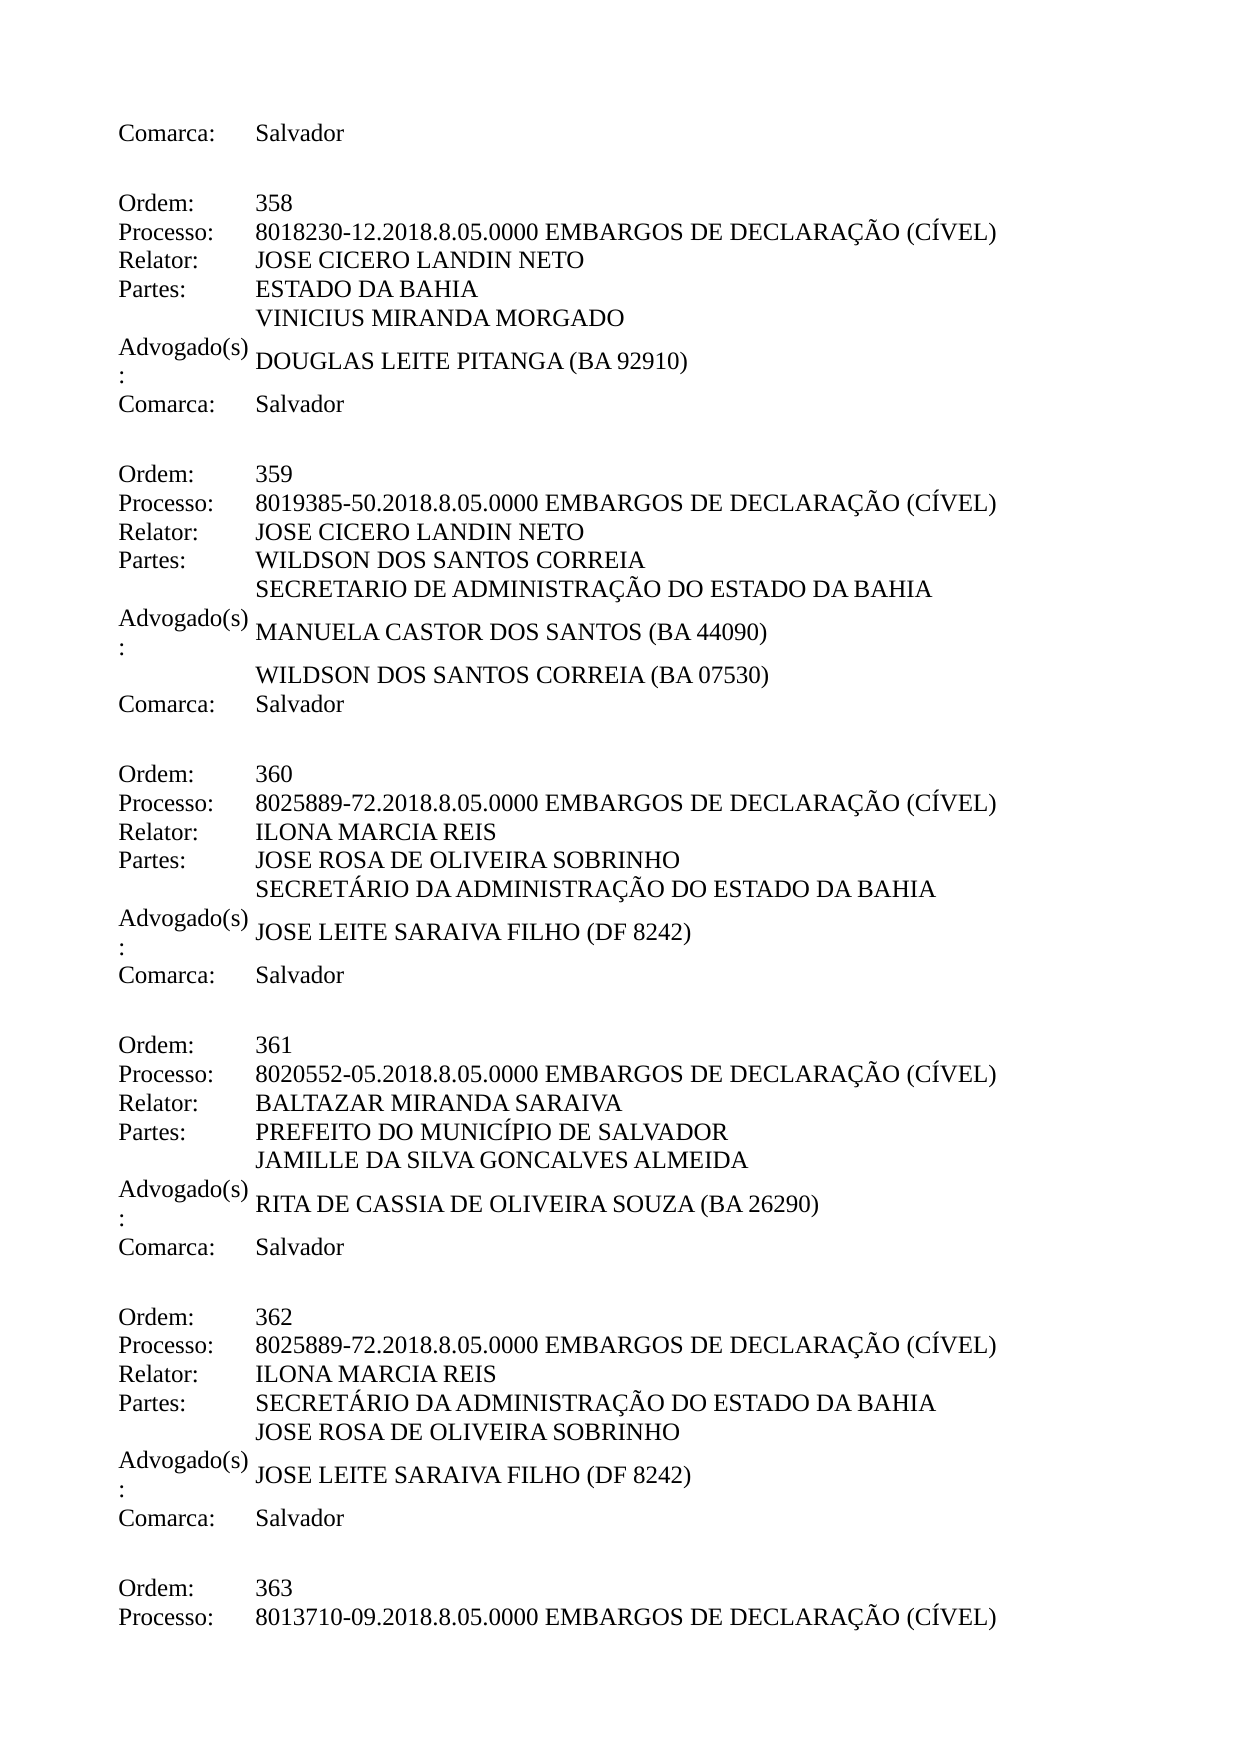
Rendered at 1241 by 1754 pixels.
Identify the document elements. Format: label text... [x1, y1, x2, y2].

table_cell [118, 1417, 255, 1446]
table_cell PREFEITO DO MUNICÍPIO DE SALVADOR [255, 1117, 997, 1146]
table_cell Relator: [118, 246, 255, 274]
table_cell Partes: [118, 846, 255, 874]
table_cell ILONA MARCIA REIS [255, 1359, 997, 1388]
table_cell Processo: [118, 788, 255, 817]
table_cell Processo: [118, 1059, 255, 1088]
table_cell 8025889-72.2018.8.05.0000 EMBARGOS DE DECLARAÇÃO (CÍVEL) [255, 788, 997, 817]
table_header Ordem: [118, 188, 255, 217]
table_header Ordem: [118, 759, 255, 788]
table_cell Salvador [255, 389, 997, 418]
table_cell [118, 574, 255, 603]
table_cell Comarca: [118, 389, 255, 418]
table_cell Comarca: [118, 689, 255, 718]
table_header 358 [255, 188, 997, 217]
table_cell Advogado(s): [118, 1174, 255, 1232]
table_cell Processo: [118, 1331, 255, 1359]
table_cell Advogado(s): [118, 603, 255, 661]
table_cell JOSE CICERO LANDIN NETO [255, 517, 997, 546]
table_header Ordem: [118, 1573, 255, 1602]
table_header 361 [255, 1031, 997, 1059]
table_header Ordem: [118, 1302, 255, 1331]
table_cell Partes: [118, 546, 255, 574]
table_cell ILONA MARCIA REIS [255, 817, 997, 846]
table_cell Salvador [255, 1503, 997, 1532]
table_cell Comarca: [118, 118, 255, 147]
table_cell Comarca: [118, 961, 255, 989]
table_cell JOSE CICERO LANDIN NETO [255, 246, 997, 274]
table_cell RITA DE CASSIA DE OLIVEIRA SOUZA (BA 26290) [255, 1174, 997, 1232]
table_cell ESTADO DA BAHIA [255, 274, 997, 303]
table_cell [118, 661, 255, 689]
table_cell Salvador [255, 961, 997, 989]
table_cell Salvador [255, 689, 997, 718]
table_cell Relator: [118, 517, 255, 546]
table_cell JOSE LEITE SARAIVA FILHO (DF 8242) [255, 1446, 997, 1503]
table_cell BALTAZAR MIRANDA SARAIVA [255, 1088, 997, 1117]
table_cell SECRETÁRIO DA ADMINISTRAÇÃO DO ESTADO DA BAHIA [255, 1388, 997, 1417]
table_cell Relator: [118, 1359, 255, 1388]
table_cell Relator: [118, 817, 255, 846]
table_cell Processo: [118, 488, 255, 517]
table_cell DOUGLAS LEITE PITANGA (BA 92910) [255, 332, 997, 389]
table_cell SECRETARIO DE ADMINISTRAÇÃO DO ESTADO DA BAHIA [255, 574, 997, 603]
table_cell 8020552-05.2018.8.05.0000 EMBARGOS DE DECLARAÇÃO (CÍVEL) [255, 1059, 997, 1088]
table_header Ordem: [118, 459, 255, 488]
table_cell 8019385-50.2018.8.05.0000 EMBARGOS DE DECLARAÇÃO (CÍVEL) [255, 488, 997, 517]
table_cell [118, 1146, 255, 1174]
table_cell Partes: [118, 274, 255, 303]
table_cell WILDSON DOS SANTOS CORREIA [255, 546, 997, 574]
table_cell Relator: [118, 1088, 255, 1117]
table_cell Salvador [255, 118, 997, 147]
table_cell Comarca: [118, 1503, 255, 1532]
table_cell JOSE ROSA DE OLIVEIRA SOBRINHO [255, 846, 997, 874]
table_cell Advogado(s): [118, 1446, 255, 1503]
table_header 363 [255, 1573, 1017, 1602]
table_cell MANUELA CASTOR DOS SANTOS (BA 44090) [255, 603, 997, 661]
table_cell JOSE ROSA DE OLIVEIRA SOBRINHO [255, 1417, 997, 1446]
table_cell Processo: [118, 217, 255, 246]
table_cell JAMILLE DA SILVA GONCALVES ALMEIDA [255, 1146, 997, 1174]
table_header 360 [255, 759, 997, 788]
table_cell 8025889-72.2018.8.05.0000 EMBARGOS DE DECLARAÇÃO (CÍVEL) [255, 1331, 997, 1359]
table_cell Advogado(s): [118, 332, 255, 389]
table_cell Partes: [118, 1117, 255, 1146]
table_cell [118, 303, 255, 332]
table_cell Salvador [255, 1232, 997, 1261]
table_cell 8018230-12.2018.8.05.0000 EMBARGOS DE DECLARAÇÃO (CÍVEL) [255, 217, 997, 246]
table_cell SECRETÁRIO DA ADMINISTRAÇÃO DO ESTADO DA BAHIA [255, 874, 997, 903]
table_cell 8013710-09.2018.8.05.0000 EMBARGOS DE DECLARAÇÃO (CÍVEL) [255, 1602, 1017, 1631]
table_header 359 [255, 459, 997, 488]
table_header Ordem: [118, 1031, 255, 1059]
table_cell VINICIUS MIRANDA MORGADO [255, 303, 997, 332]
table_cell Partes: [118, 1388, 255, 1417]
table_cell [118, 874, 255, 903]
table_cell Comarca: [118, 1232, 255, 1261]
table_cell JOSE LEITE SARAIVA FILHO (DF 8242) [255, 903, 997, 961]
table_cell Processo: [118, 1602, 255, 1631]
table_cell WILDSON DOS SANTOS CORREIA (BA 07530) [255, 661, 997, 689]
table_header 362 [255, 1302, 997, 1331]
table_cell Advogado(s): [118, 903, 255, 961]
